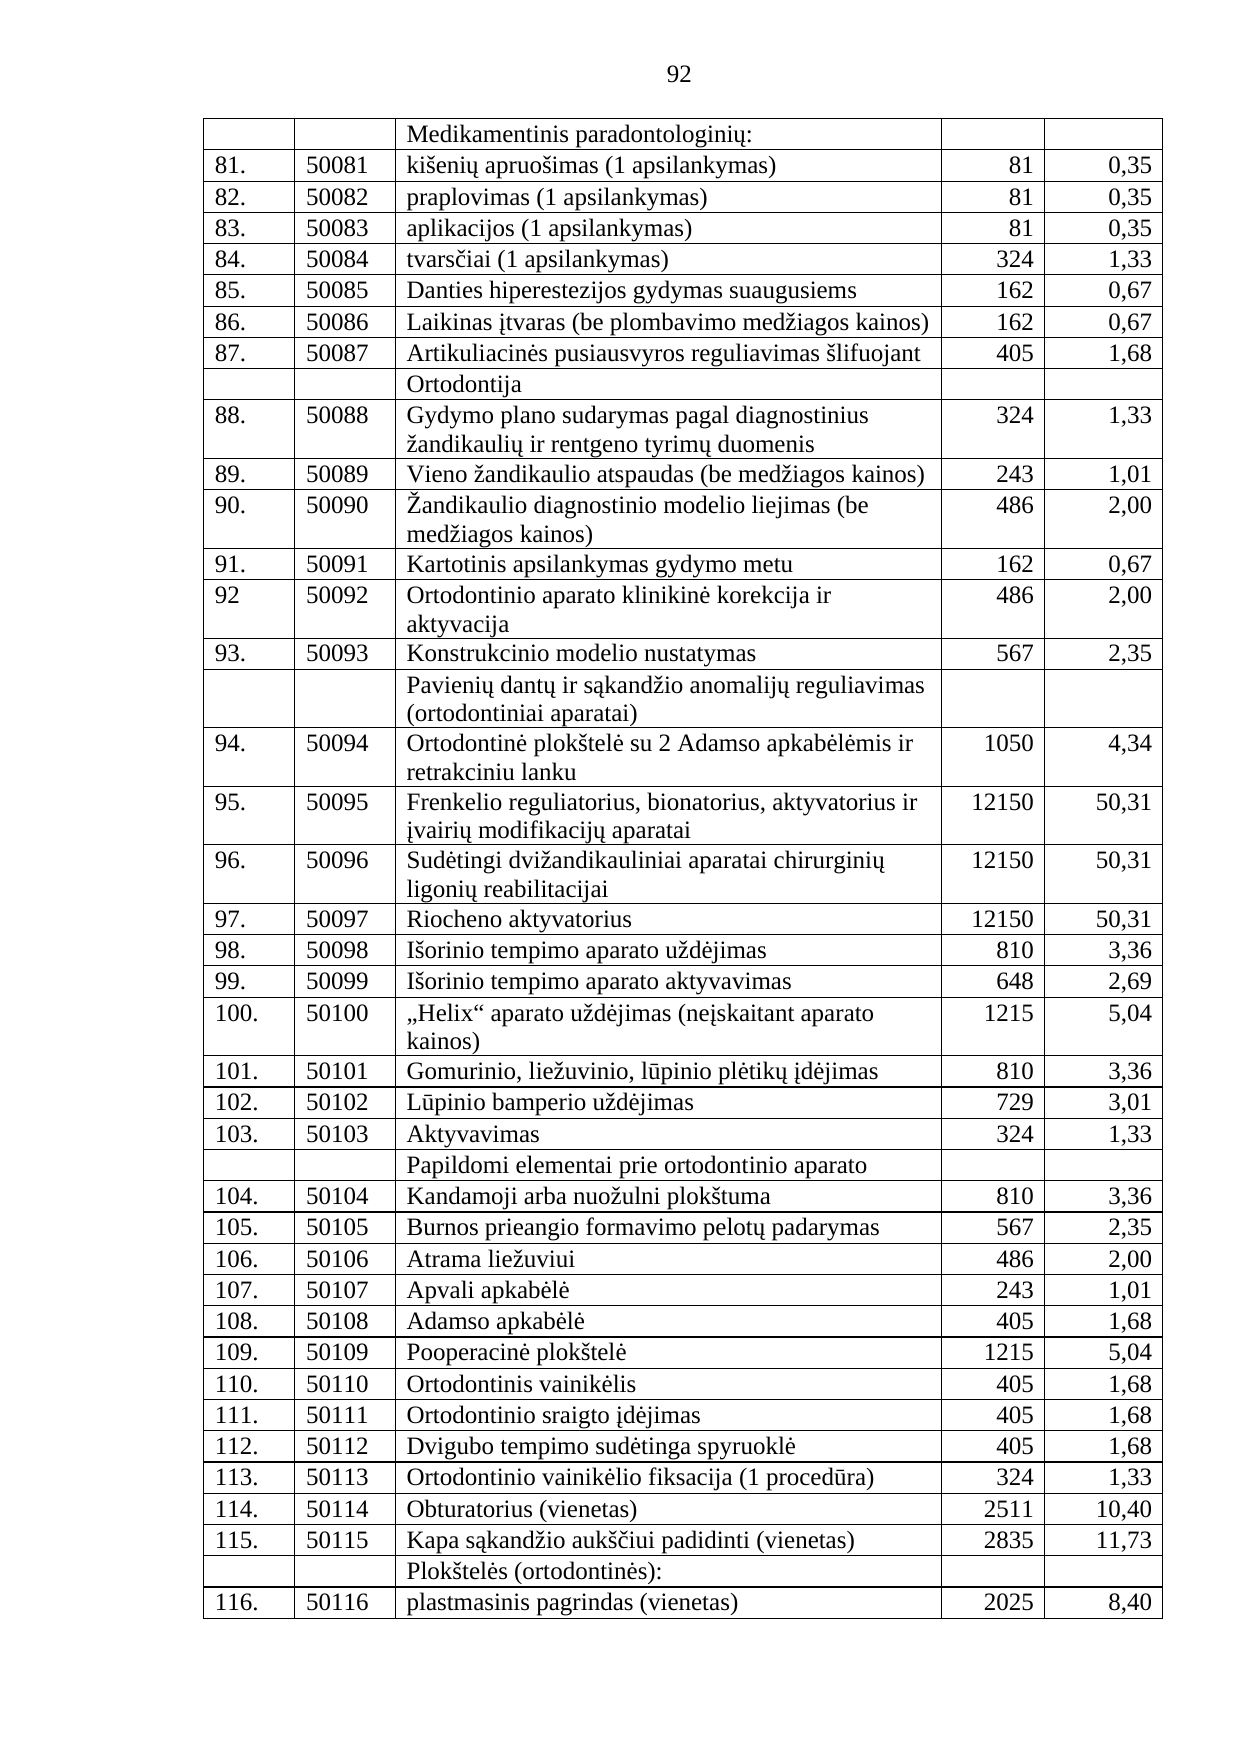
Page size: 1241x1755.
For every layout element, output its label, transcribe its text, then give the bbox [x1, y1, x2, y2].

table_cell 8,40 [1045, 1588, 1162, 1618]
table_cell 243 [942, 459, 1044, 489]
table_cell [1163, 243, 1240, 274]
table_cell [1163, 669, 1240, 727]
table_cell Kapa sąkandžio aukščiui padidinti (vienetas) [396, 1525, 941, 1555]
table_cell Ortodontinio sraigto įdėjimas [396, 1400, 941, 1430]
table_cell Kartotinis apsilankymas gydymo metu [396, 549, 941, 579]
table_cell 50087 [295, 338, 395, 368]
table_cell 324 [942, 400, 1044, 458]
table_cell Laikinas įtvaras (be plombavimo medžiagos kainos) [396, 307, 941, 337]
table_cell 50081 [295, 150, 395, 181]
table_cell 0,67 [1045, 307, 1162, 337]
table_cell [1163, 1586, 1240, 1618]
table_cell Riocheno aktyvatorius [396, 904, 941, 934]
table_cell Išorinio tempimo aparato uždėjimas [396, 935, 941, 965]
table_cell [1163, 1430, 1240, 1461]
table_cell Adamso apkabėlė [396, 1306, 941, 1336]
table_cell 12150 [942, 787, 1044, 844]
table_cell 50102 [295, 1088, 395, 1118]
table_cell [1163, 337, 1240, 368]
table_cell Ortodontinė plokštelė su 2 Adamso apkabėlėmis ir retrakciniu lanku [396, 728, 941, 786]
table_cell [1163, 181, 1240, 212]
table_cell Gomurinio, liežuvinio, lūpinio plėtikų įdėjimas [396, 1056, 941, 1086]
table_cell 50101 [295, 1056, 395, 1086]
table_cell Pavienių dantų ir sąkandžio anomalijų reguliavimas (ortodontiniai aparatai) [396, 670, 941, 727]
table_cell Obturatorius (vienetas) [396, 1494, 941, 1524]
table_cell 104. [204, 1181, 294, 1211]
table_cell 0,35 [1045, 182, 1162, 212]
table_cell 2,35 [1045, 1213, 1162, 1243]
table_cell 486 [942, 1244, 1044, 1274]
table_cell 486 [942, 580, 1044, 637]
table_cell kišenių apruošimas (1 apsilankymas) [396, 150, 941, 181]
table_cell 324 [942, 1119, 1044, 1149]
table_cell Apvali apkabėlė [396, 1275, 941, 1305]
table_cell 86. [204, 307, 294, 337]
table_cell [942, 1556, 1044, 1586]
table_cell 2,69 [1045, 966, 1162, 997]
table_cell Išorinio tempimo aparato aktyvavimas [396, 966, 941, 997]
table_cell [295, 1150, 395, 1180]
table_cell [1163, 274, 1240, 306]
table_cell Plokštelės (ortodontinės): [396, 1556, 941, 1586]
table_cell [1163, 1180, 1240, 1211]
table_cell [1163, 579, 1240, 637]
table_cell [1163, 149, 1240, 181]
table_cell [1163, 458, 1240, 489]
table_cell 50104 [295, 1181, 395, 1211]
table_cell 50114 [295, 1494, 395, 1524]
table_cell 2835 [942, 1525, 1044, 1555]
table_cell [1163, 1118, 1240, 1149]
table_cell 2,35 [1045, 639, 1162, 669]
table_cell 50110 [295, 1369, 395, 1399]
table_cell 97. [204, 904, 294, 934]
table_cell 243 [942, 1275, 1044, 1305]
table_cell 50096 [295, 845, 395, 903]
table_cell [1163, 638, 1240, 669]
table_cell 109. [204, 1338, 294, 1368]
table_cell „Helix“ aparato uždėjimas (neįskaitant aparato kainos) [396, 998, 941, 1055]
table_cell [1163, 1243, 1240, 1274]
table_cell plastmasinis pagrindas (vienetas) [396, 1588, 941, 1618]
table_cell 1050 [942, 728, 1044, 786]
table_cell [204, 119, 294, 149]
table_cell 4,34 [1045, 728, 1162, 786]
table_cell 12150 [942, 904, 1044, 934]
table_cell [942, 119, 1044, 149]
table_cell [295, 1556, 395, 1586]
table_cell [1163, 548, 1240, 579]
table_cell 94. [204, 728, 294, 786]
table_cell 50092 [295, 580, 395, 637]
table_cell [204, 369, 294, 399]
table_cell [1163, 399, 1240, 458]
table_cell 50115 [295, 1525, 395, 1555]
table_cell 50095 [295, 787, 395, 844]
table_cell Gydymo plano sudarymas pagal diagnostinius žandikaulių ir rentgeno tyrimų duomenis [396, 400, 941, 458]
table_cell 87. [204, 338, 294, 368]
table_cell 1,01 [1045, 1275, 1162, 1305]
table_cell 50094 [295, 728, 395, 786]
table_cell [1163, 1055, 1240, 1086]
table_cell tvarsčiai (1 apsilankymas) [396, 244, 941, 274]
table_cell 1,33 [1045, 244, 1162, 274]
table_cell 648 [942, 966, 1044, 997]
table_cell 83. [204, 213, 294, 243]
table_cell 486 [942, 490, 1044, 548]
table_cell 3,36 [1045, 1181, 1162, 1211]
table_cell 50106 [295, 1244, 395, 1274]
table_cell 0,67 [1045, 549, 1162, 579]
table_cell [295, 670, 395, 727]
table_cell 567 [942, 1213, 1044, 1243]
table_cell [942, 1150, 1044, 1180]
table_cell 324 [942, 244, 1044, 274]
table_cell [1163, 903, 1240, 934]
table_cell 50091 [295, 549, 395, 579]
table_cell 81 [942, 213, 1044, 243]
table_cell 50082 [295, 182, 395, 212]
table_cell [204, 1556, 294, 1586]
table_cell 50083 [295, 213, 395, 243]
table_cell 1,01 [1045, 459, 1162, 489]
table_cell Ortodontinio aparato klinikinė korekcija ir aktyvacija [396, 580, 941, 637]
table_cell 82. [204, 182, 294, 212]
table_cell 405 [942, 1369, 1044, 1399]
table_cell 405 [942, 338, 1044, 368]
table_cell 81 [942, 182, 1044, 212]
table_cell 101. [204, 1056, 294, 1086]
table_cell [1163, 1086, 1240, 1118]
table_cell [1163, 786, 1240, 844]
table_cell 324 [942, 1463, 1044, 1493]
table_cell 105. [204, 1213, 294, 1243]
table_cell 3,01 [1045, 1088, 1162, 1118]
table_cell 103. [204, 1119, 294, 1149]
table_cell Pooperacinė plokštelė [396, 1338, 941, 1368]
table_cell [1045, 369, 1162, 399]
table_cell [942, 670, 1044, 727]
table_cell 405 [942, 1400, 1044, 1430]
table_cell [1163, 118, 1240, 149]
table_cell 81. [204, 150, 294, 181]
table_cell 50116 [295, 1588, 395, 1618]
table_cell [1163, 368, 1240, 399]
table_cell Ortodontija [396, 369, 941, 399]
table_cell 729 [942, 1088, 1044, 1118]
table_cell 50098 [295, 935, 395, 965]
table_cell 95. [204, 787, 294, 844]
table_cell 111. [204, 1400, 294, 1430]
table_cell [1163, 489, 1240, 548]
table_cell Sudėtingi dvižandikauliniai aparatai chirurginių ligonių reabilitacijai [396, 845, 941, 903]
table_cell 102. [204, 1088, 294, 1118]
table_cell 2,00 [1045, 490, 1162, 548]
table_cell [1163, 965, 1240, 997]
table_cell 5,04 [1045, 998, 1162, 1055]
table_cell 1,68 [1045, 1369, 1162, 1399]
table_cell 115. [204, 1525, 294, 1555]
table_cell 2,00 [1045, 1244, 1162, 1274]
table_cell 405 [942, 1306, 1044, 1336]
table_cell [1163, 1368, 1240, 1399]
table_cell [204, 670, 294, 727]
table_cell [295, 369, 395, 399]
table_cell 405 [942, 1431, 1044, 1461]
table_cell 50090 [295, 490, 395, 548]
table_cell 50111 [295, 1400, 395, 1430]
table_cell 50107 [295, 1275, 395, 1305]
table_cell [942, 369, 1044, 399]
table_cell Dvigubo tempimo sudėtinga spyruoklė [396, 1431, 941, 1461]
table_cell 2511 [942, 1494, 1044, 1524]
table_cell 113. [204, 1463, 294, 1493]
table_cell 1,33 [1045, 400, 1162, 458]
table_cell 1,68 [1045, 338, 1162, 368]
table_cell 89. [204, 459, 294, 489]
table_cell [1045, 119, 1162, 149]
table_cell 88. [204, 400, 294, 458]
table_cell Vieno žandikaulio atspaudas (be medžiagos kainos) [396, 459, 941, 489]
table_cell 50097 [295, 904, 395, 934]
table_cell 3,36 [1045, 1056, 1162, 1086]
table_cell 90. [204, 490, 294, 548]
table_cell [1163, 1493, 1240, 1524]
table_cell 93. [204, 639, 294, 669]
table_cell Lūpinio bamperio uždėjimas [396, 1088, 941, 1118]
table_cell 50113 [295, 1463, 395, 1493]
table_cell [1163, 1555, 1240, 1586]
table_cell 50,31 [1045, 787, 1162, 844]
table_cell Danties hiperestezijos gydymas suaugusiems [396, 275, 941, 306]
table_cell 50086 [295, 307, 395, 337]
table_cell Ortodontinio vainikėlio fiksacija (1 procedūra) [396, 1463, 941, 1493]
table_cell 96. [204, 845, 294, 903]
table_cell 162 [942, 275, 1044, 306]
table_cell 100. [204, 998, 294, 1055]
table_cell [1163, 727, 1240, 786]
table_cell 0,67 [1045, 275, 1162, 306]
table_cell [1163, 1274, 1240, 1305]
table_cell 112. [204, 1431, 294, 1461]
table_cell Konstrukcinio modelio nustatymas [396, 639, 941, 669]
table_cell [1045, 1556, 1162, 1586]
table_cell 116. [204, 1588, 294, 1618]
table_cell 50099 [295, 966, 395, 997]
table_cell Frenkelio reguliatorius, bionatorius, aktyvatorius ir įvairių modifikacijų aparatai [396, 787, 941, 844]
table_cell 162 [942, 549, 1044, 579]
table_cell 106. [204, 1244, 294, 1274]
table_cell 0,35 [1045, 213, 1162, 243]
table_cell Burnos prieangio formavimo pelotų padarymas [396, 1213, 941, 1243]
table_cell 10,40 [1045, 1494, 1162, 1524]
table_cell 98. [204, 935, 294, 965]
table_cell 84. [204, 244, 294, 274]
table_cell Artikuliacinės pusiausvyros reguliavimas šlifuojant [396, 338, 941, 368]
table_cell 1,68 [1045, 1431, 1162, 1461]
table_cell Žandikaulio diagnostinio modelio liejimas (be medžiagos kainos) [396, 490, 941, 548]
table_cell praplovimas (1 apsilankymas) [396, 182, 941, 212]
table_cell [1163, 1524, 1240, 1555]
table_cell 11,73 [1045, 1525, 1162, 1555]
table_cell [1163, 212, 1240, 243]
table_cell 1215 [942, 998, 1044, 1055]
table_cell Atrama liežuviui [396, 1244, 941, 1274]
table_cell 1,33 [1045, 1463, 1162, 1493]
table_cell 50,31 [1045, 845, 1162, 903]
table_cell 2,00 [1045, 580, 1162, 637]
table_cell [1045, 670, 1162, 727]
table_cell 5,04 [1045, 1338, 1162, 1368]
table_cell Medikamentinis paradontologinių: [396, 119, 941, 149]
table_cell [1045, 1150, 1162, 1180]
table_cell 50084 [295, 244, 395, 274]
table_cell [1163, 1149, 1240, 1180]
table_cell 1,33 [1045, 1119, 1162, 1149]
table_cell 50088 [295, 400, 395, 458]
table_cell 50109 [295, 1338, 395, 1368]
table_cell 85. [204, 275, 294, 306]
table_cell [1163, 1305, 1240, 1336]
table_cell 50103 [295, 1119, 395, 1149]
table_cell [1163, 306, 1240, 337]
table_cell 1,68 [1045, 1306, 1162, 1336]
table_cell 114. [204, 1494, 294, 1524]
table_cell 810 [942, 935, 1044, 965]
table_cell 0,35 [1045, 150, 1162, 181]
table_cell 81 [942, 150, 1044, 181]
table_cell [1163, 1336, 1240, 1368]
table_cell 50,31 [1045, 904, 1162, 934]
table_cell 99. [204, 966, 294, 997]
table_cell 567 [942, 639, 1044, 669]
table_cell 110. [204, 1369, 294, 1399]
table_cell [1163, 844, 1240, 903]
table_cell 91. [204, 549, 294, 579]
table_cell 50105 [295, 1213, 395, 1243]
table_cell [1163, 1399, 1240, 1430]
table_cell 50093 [295, 639, 395, 669]
table_cell [1163, 997, 1240, 1055]
table_cell 50085 [295, 275, 395, 306]
table_cell [1163, 934, 1240, 965]
table_cell 50112 [295, 1431, 395, 1461]
table_cell 3,36 [1045, 935, 1162, 965]
table_cell [204, 1150, 294, 1180]
table_cell 2025 [942, 1588, 1044, 1618]
table_cell 810 [942, 1181, 1044, 1211]
table_cell [1163, 1461, 1240, 1493]
table_cell 50108 [295, 1306, 395, 1336]
table_cell [295, 119, 395, 149]
table_cell 107. [204, 1275, 294, 1305]
table_cell [1163, 1211, 1240, 1243]
table_cell 810 [942, 1056, 1044, 1086]
table_cell 50100 [295, 998, 395, 1055]
table_cell 12150 [942, 845, 1044, 903]
table_cell Papildomi elementai prie ortodontinio aparato [396, 1150, 941, 1180]
table_cell 1,68 [1045, 1400, 1162, 1430]
table_cell 92 [204, 580, 294, 637]
table_cell Ortodontinis vainikėlis [396, 1369, 941, 1399]
table_cell aplikacijos (1 apsilankymas) [396, 213, 941, 243]
table_cell 162 [942, 307, 1044, 337]
table_cell 50089 [295, 459, 395, 489]
table_cell Kandamoji arba nuožulni plokštuma [396, 1181, 941, 1211]
table_cell 108. [204, 1306, 294, 1336]
table_cell Aktyvavimas [396, 1119, 941, 1149]
table_cell 1215 [942, 1338, 1044, 1368]
